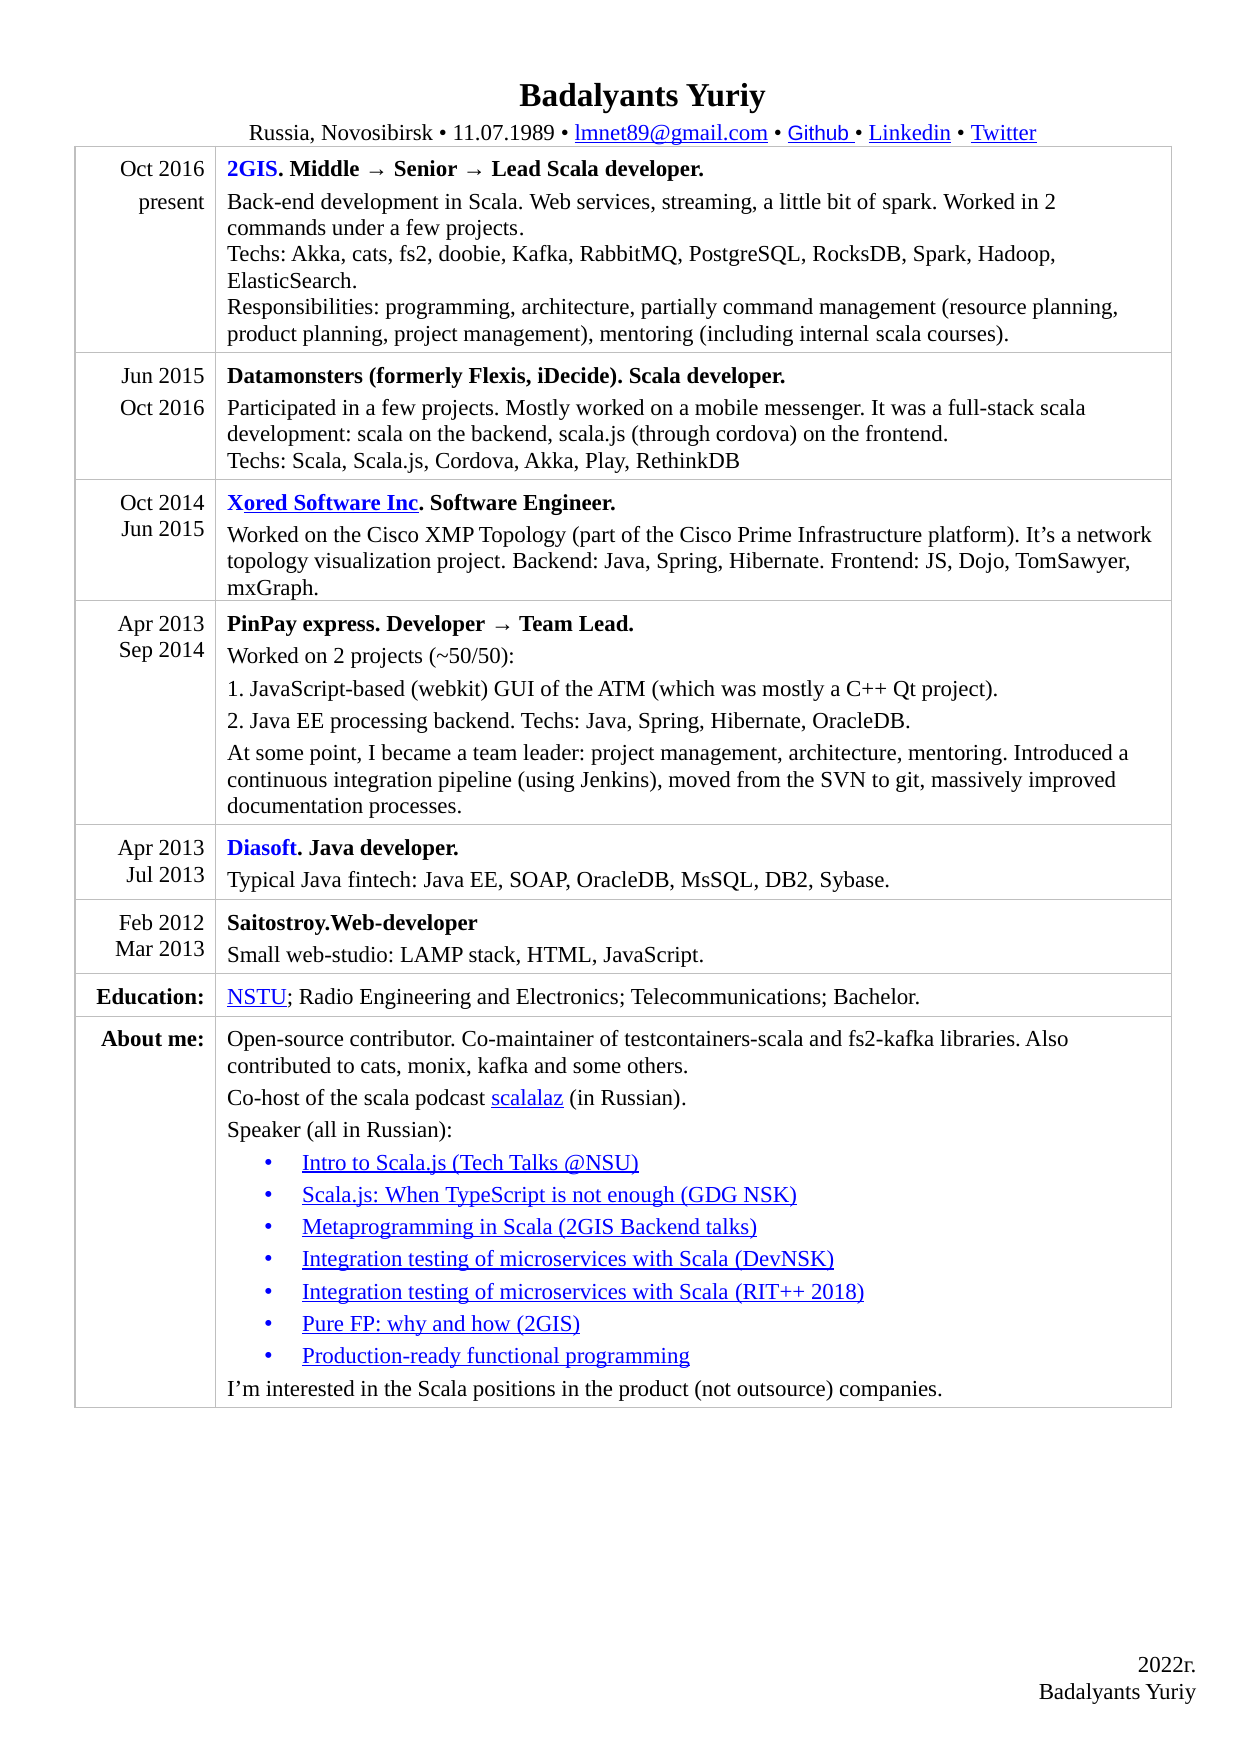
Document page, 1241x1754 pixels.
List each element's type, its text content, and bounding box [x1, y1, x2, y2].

table_cell NSTU; Radio Engineering and Electronics; Telecommunications; Bachelor. [216, 974, 1171, 1016]
table_cell Feb 2012 Mar 2013 [76, 900, 215, 973]
table_cell Jun 2015 Oct 2016 [76, 353, 215, 479]
table_cell Apr 2013 Sep 2014 [76, 601, 215, 824]
table_cell Datamonsters (formerly Flexis, iDecide). Scala developer. Participated in a few projects. Mostly worked on a mobile messenger. It was a full-stack scala development: scala on the backend, scala.js (through cordova) on the frontend. Techs: Scala, Scala.js, Cordova, Akka, Play, RethinkDB [216, 353, 1171, 479]
table_cell About me: [76, 1017, 215, 1407]
text Badalyants Yuriy [89, 75, 1196, 113]
table_cell Education: [76, 974, 215, 1016]
table_header Oct 2016 present [76, 147, 215, 352]
table_cell Diasoft. Java developer. Typical Java fintech: Java EE, SOAP, OracleDB, MsSQL, DB2, Sybase. [216, 825, 1171, 899]
text Russia, Novosibirsk • 11.07.1989 • lmnet89@gmail.com • Github • Linkedin • Twitter [89, 119, 1196, 146]
table_cell Oct 2014 Jun 2015 [76, 480, 215, 600]
table_cell Saitostroy.Web-developer Small web-studio: LAMP stack, HTML, JavaScript. [216, 900, 1171, 973]
table_cell Open-source contributor. Co-maintainer of testcontainers-scala and fs2-kafka libraries. Also contributed to cats, monix, kafka and some others. Co-host of the scala podcast scalalaz (in Russian). Speaker (all in Russian): Intro to Scala.js (Tech Talks @NSU) Scala.js: When TypeScript is not enough (GDG NSK) Metaprogramming in Scala (2GIS Backend talks) Integration testing of microservices with Scala (DevNSK) Integration testing of microservices with Scala (RIT++ 2018) Pure FP: why and how (2GIS) Production-ready functional programming I’m interested in the Scala positions in the product (not outsource) companies. [216, 1017, 1171, 1407]
table_cell Apr 2013 Jul 2013 [76, 825, 215, 899]
table_header 2GIS. Middle → Senior → Lead Scala developer. Back-end development in Scala. Web services, streaming, a little bit of spark. Worked in 2 commands under a few projects. Techs: Akka, cats, fs2, doobie, Kafka, RabbitMQ, PostgreSQL, RocksDB, Spark, Hadoop, ElasticSearch. Responsibilities: programming, architecture, partially command management (resource planning, product planning, project management), mentoring (including internal scala courses). [216, 147, 1171, 352]
table_cell PinPay express. Developer → Team Lead. Worked on 2 projects (~50/50): 1. JavaScript-based (webkit) GUI of the ATM (which was mostly a C++ Qt project). 2. Java EE processing backend. Techs: Java, Spring, Hibernate, OracleDB. At some point, I became a team leader: project management, architecture, mentoring. Introduced a continuous integration pipeline (using Jenkins), moved from the SVN to git, massively improved documentation processes. [216, 601, 1171, 824]
table_cell Xored Software Inc. Software Engineer. Worked on the Cisco XMP Topology (part of the Cisco Prime Infrastructure platform). It’s a network topology visualization project. Backend: Java, Spring, Hibernate. Frontend: JS, Dojo, TomSawyer, mxGraph. [216, 480, 1171, 600]
